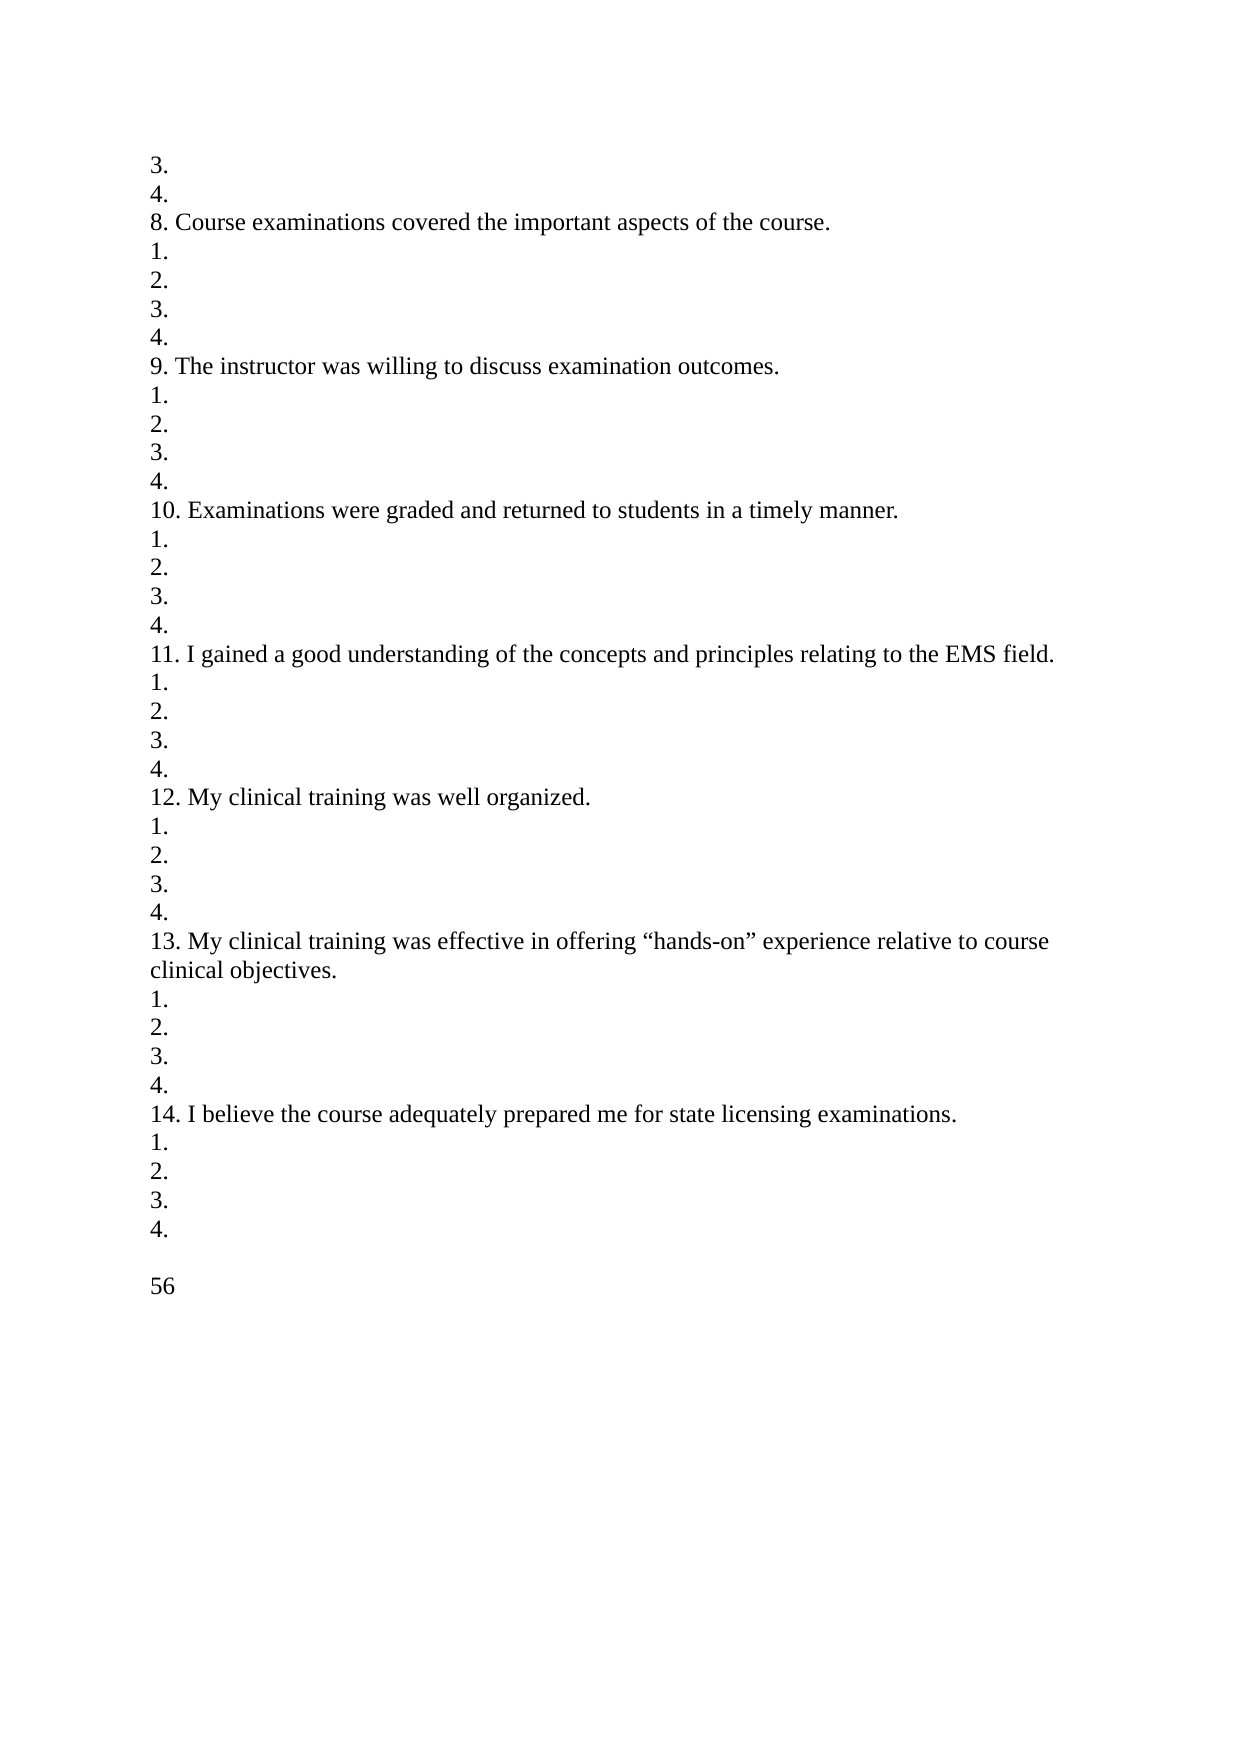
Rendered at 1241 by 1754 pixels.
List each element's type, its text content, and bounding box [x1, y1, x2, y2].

text 1. [150, 667, 1090, 696]
text 2. [150, 696, 1090, 725]
text 1. [150, 236, 1090, 265]
text 13. My clinical training was effective in offering “hands-on” experience relative to course clinical objectives. [150, 926, 1090, 984]
text 4. [150, 897, 1090, 926]
text 3. [150, 725, 1090, 754]
text 1. [150, 811, 1090, 840]
text 12. My clinical training was well organized. [150, 782, 1090, 811]
text 1. [150, 1127, 1090, 1156]
text 56 [150, 1271, 1090, 1300]
text 11. I gained a good understanding of the concepts and principles relating to the EMS field. [150, 639, 1090, 667]
text 8. Course examinations covered the important aspects of the course. [150, 207, 1090, 236]
text 2. [150, 265, 1090, 294]
text 3. [150, 581, 1090, 610]
text 2. [150, 840, 1090, 869]
text 14. I believe the course adequately prepared me for state licensing examinations. [150, 1099, 1090, 1127]
text 1. [150, 380, 1090, 409]
text 9. The instructor was willing to discuss examination outcomes. [150, 351, 1090, 380]
text 3. [150, 1041, 1090, 1070]
text 4. [150, 466, 1090, 495]
text 2. [150, 1156, 1090, 1185]
text 10. Examinations were graded and returned to students in a timely manner. [150, 495, 1090, 524]
text 3. [150, 869, 1090, 897]
text 4. [150, 754, 1090, 782]
text 4. [150, 1070, 1090, 1099]
text 1. [150, 524, 1090, 552]
text 2. [150, 552, 1090, 581]
text 2. [150, 1012, 1090, 1041]
text 3. [150, 294, 1090, 322]
text 4. [150, 322, 1090, 351]
text 3. [150, 150, 1090, 179]
text 3. [150, 437, 1090, 466]
text 4. [150, 179, 1090, 207]
text 4. [150, 1214, 1090, 1242]
text 1. [150, 984, 1090, 1012]
text 2. [150, 409, 1090, 437]
text 4. [150, 610, 1090, 639]
text 3. [150, 1185, 1090, 1214]
